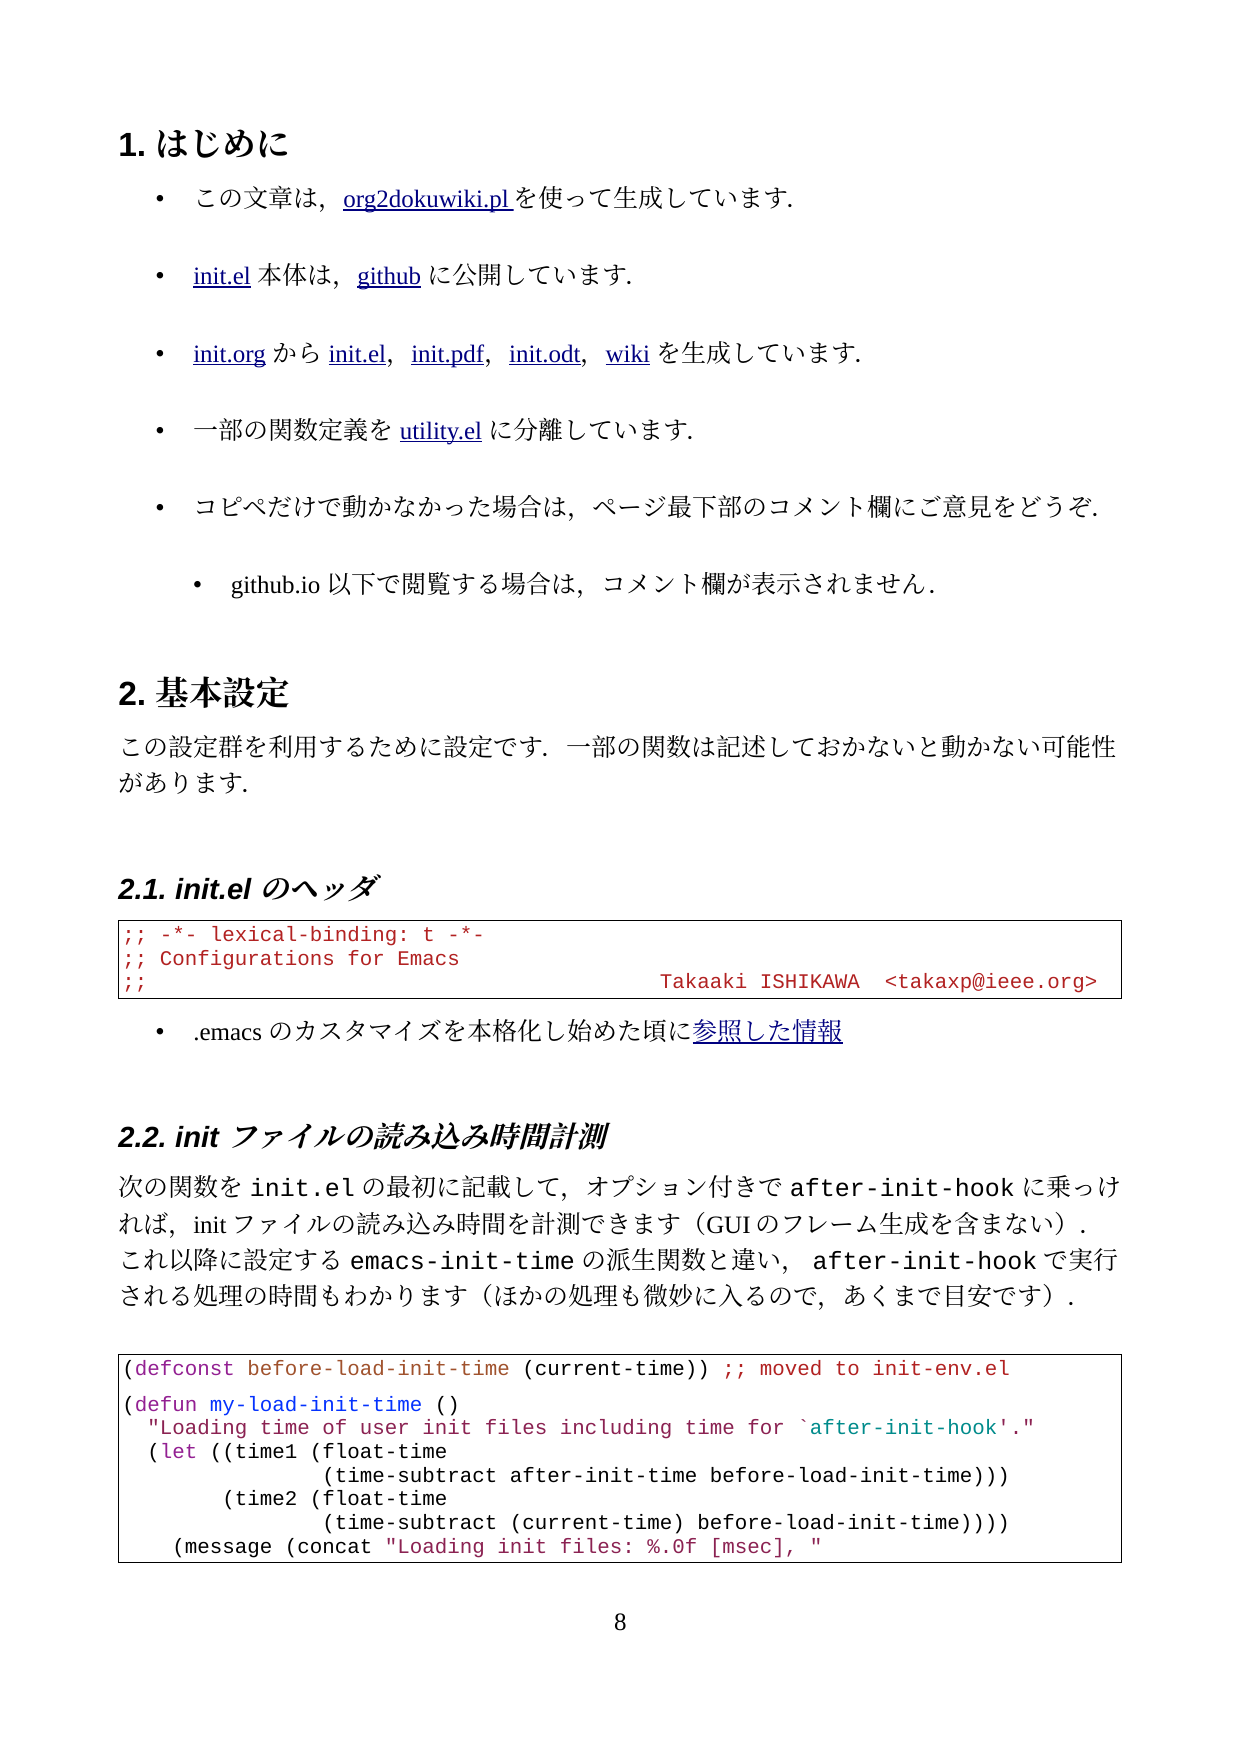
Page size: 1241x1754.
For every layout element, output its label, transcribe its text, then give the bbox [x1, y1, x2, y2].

list github.io 以下で閲覧する場合は，コメント欄が表示されません． [193, 565, 1122, 629]
subtitle init ファイルの読み込み時間計測 [118, 1114, 1122, 1156]
text ;; Takaaki ISHIKAWA <takaxp@ieee.org> [119, 967, 1121, 998]
text ;; Configurations for Emacs [119, 944, 1121, 967]
list コピペだけで動かなかった場合は，ページ最下部のコメント欄にご意見をどうぞ． [156, 488, 1122, 552]
text (let ((time1 (float-time [119, 1437, 1121, 1461]
list init.el 本体は，github に公開しています． [156, 256, 1122, 321]
subtitle はじめに [118, 118, 1122, 166]
list 一部の関数定義を utility.el に分離しています． [156, 410, 1122, 475]
text (message (concat "Loading init files: %.0f [msec], " [119, 1532, 1121, 1562]
subtitle init.el のヘッダ [118, 866, 1122, 908]
text (time-subtract after-init-time before-load-init-time))) [119, 1461, 1121, 1484]
text (defconst before-load-init-time (current-time)) ;; moved to init-env.el [119, 1355, 1121, 1381]
text 次の関数を init.el の最初に記載して，オプション付きで after-init-hook に乗っければ，initファイルの読み込み時間を計測できます（GUIのフレーム生成を含まない）．これ以降に設定する emacs-init-time の派生関数と違い， after-init-hook で実行される処理の時間もわかります（ほかの処理も微妙に入るので，あくまで目安です）． [118, 1168, 1122, 1341]
text (time-subtract (current-time) before-load-init-time)))) [119, 1508, 1121, 1532]
list .emacs のカスタマイズを本格化し始めた頃に参照した情報 [156, 1011, 1122, 1076]
subtitle 基本設定 [118, 667, 1122, 715]
text (defun my-load-init-time () [119, 1390, 1121, 1413]
list init.org から init.el，init.pdf，init.odt，wiki を生成しています． [156, 333, 1122, 398]
text "Loading time of user init files including time for `after-init-hook'." [119, 1413, 1121, 1437]
list この文章は，org2dokuwiki.plを使って生成しています． [156, 179, 1122, 243]
text この設定群を利用するために設定です．一部の関数は記述しておかないと動かない可能性があります． [118, 728, 1122, 828]
text ;; -*- lexical-binding: t -*- [119, 921, 1121, 944]
text (time2 (float-time [119, 1484, 1121, 1508]
